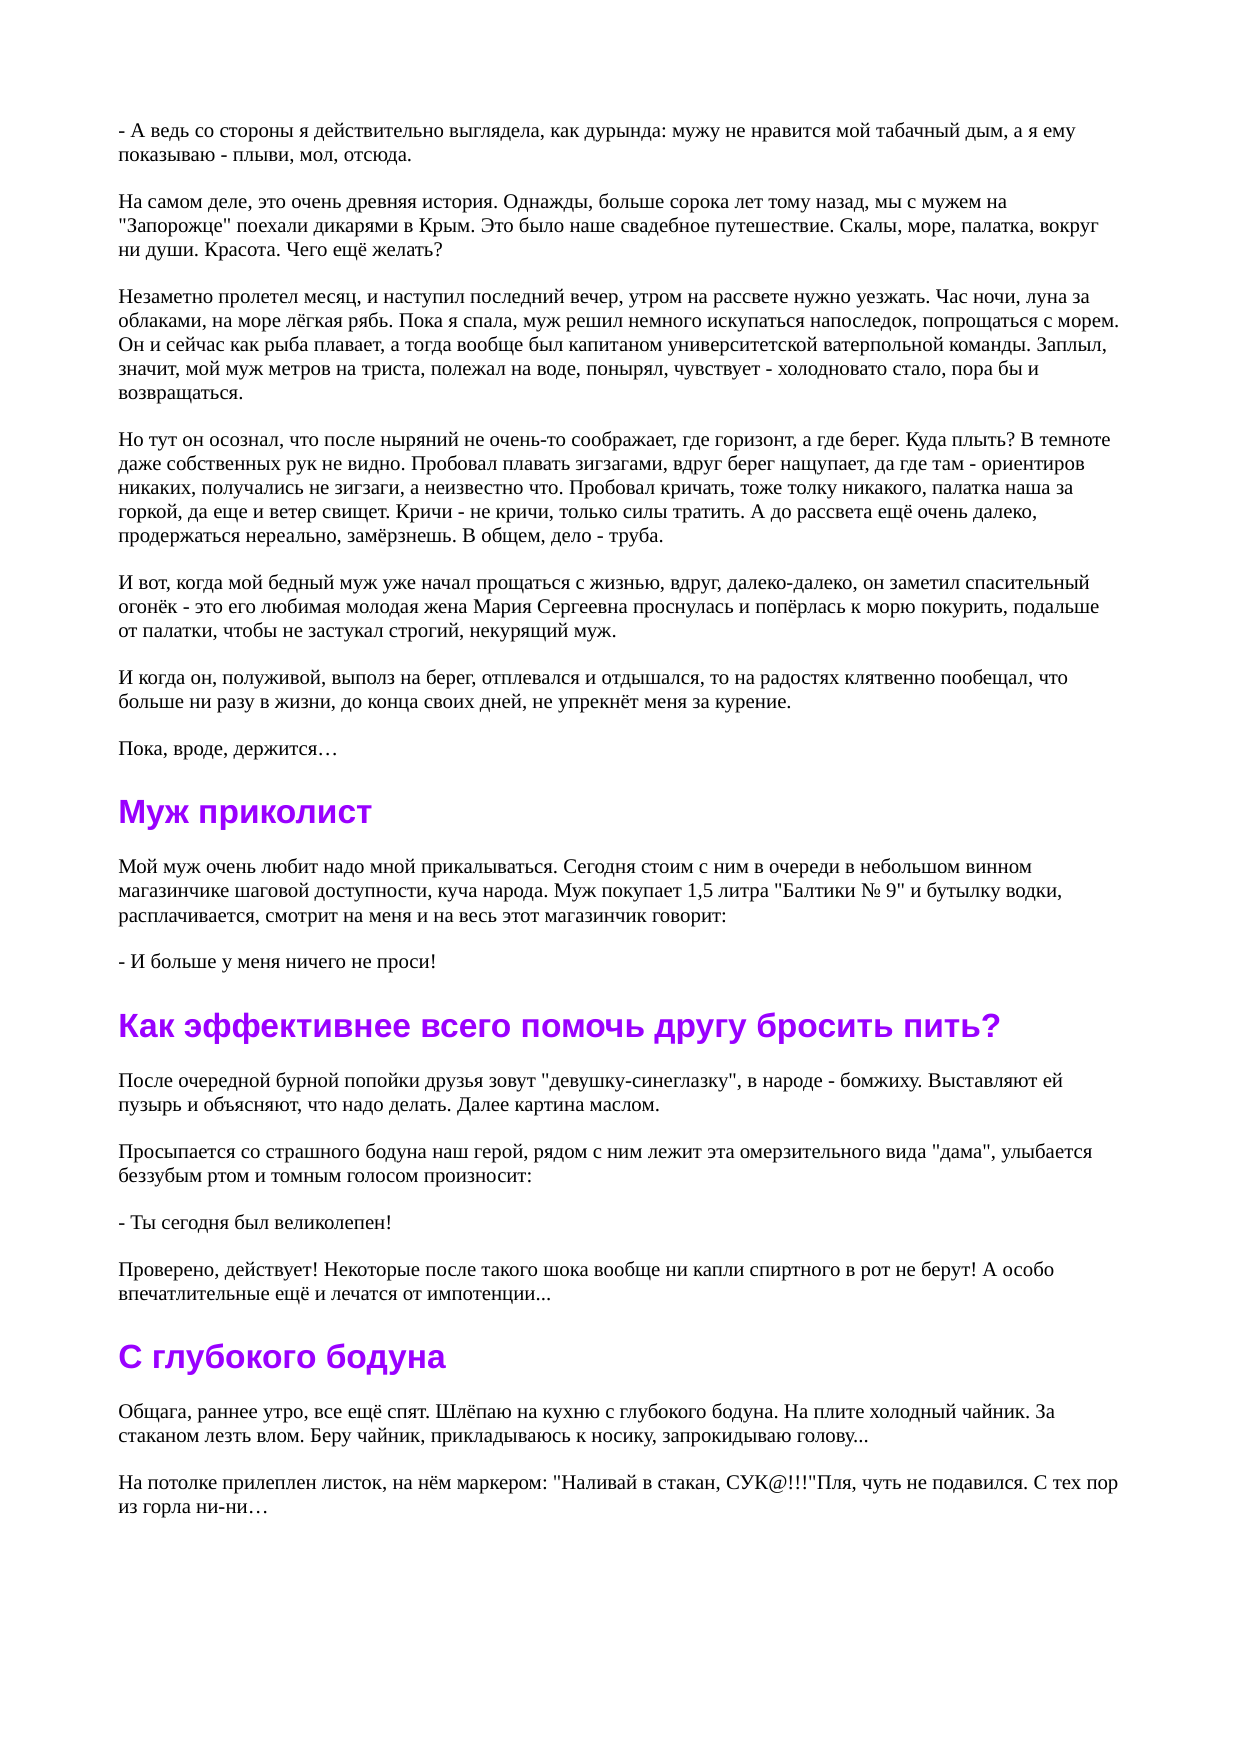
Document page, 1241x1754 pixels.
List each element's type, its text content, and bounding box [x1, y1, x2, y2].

subtitle Как эффективнее всего помочь другу бросить пить? [118, 1006, 1122, 1044]
text На потолке прилеплен листок, на нём маркером: "Наливай в стакан, СУК@!!!"Пля, чуть не подавился. С тех пор из горла ни-ни… [118, 1470, 1122, 1518]
text - А ведь со стороны я действительно выглядела, как дурында: мужу не нравится мой табачный дым, а я ему показываю - плыви, мол, отсюда. [118, 118, 1122, 166]
text Но тут он осознал, что после ныряний не очень-то соображает, где горизонт, а где берег. Куда плыть? В темноте даже собственных рук не видно. Пробовал плавать зигзагами, вдруг берег нащупает, да где там - ориентиров никаких, получались не зигзаги, а неизвестно что. Пробовал кричать, тоже толку никакого, палатка наша за горкой, да еще и ветер свищет. Кричи - не кричи, только силы тратить. А до рассвета ещё очень далеко, продержаться нереально, замёрзнешь. В общем, дело - труба. [118, 427, 1122, 547]
text Незаметно пролетел месяц, и наступил последний вечер, утром на рассвете нужно уезжать. Час ночи, луна за облаками, на море лёгкая рябь. Пока я спала, муж решил немного искупаться напоследок, попрощаться с морем. Он и сейчас как рыба плавает, а тогда вообще был капитаном университетской ватерпольной команды. Заплыл, значит, мой муж метров на триста, полежал на воде, понырял, чувствует - холодновато стало, пора бы и возвращаться. [118, 284, 1122, 404]
subtitle С глубокого бодуна [118, 1337, 1122, 1375]
text И когда он, полуживой, выполз на берег, отплевался и отдышался, то на радостях клятвенно пообещал, что больше ни разу в жизни, до конца своих дней, не упрекнёт меня за курение. [118, 665, 1122, 713]
subtitle Муж приколист [118, 792, 1122, 831]
text Просыпается со страшного бодуна наш герой, рядом с ним лежит эта омерзительного вида "дама", улыбается беззубым ртом и томным голосом произносит: [118, 1139, 1122, 1187]
text На самом деле, это очень древняя история. Однажды, больше сорока лет тому назад, мы с мужем на "Запорожце" поехали дикарями в Крым. Это было наше свадебное путешествие. Скалы, море, палатка, вокруг ни души. Красота. Чего ещё желать? [118, 189, 1122, 261]
text Пока, вроде, держится… [118, 736, 1122, 760]
text Общага, раннее утро, все ещё спят. Шлёпаю на кухню с глубокого бодуна. На плите холодный чайник. За стаканом лезть влом. Беру чайник, прикладываюсь к носику, запрокидываю голову... [118, 1399, 1122, 1447]
text И вот, когда мой бедный муж уже начал прощаться с жизнью, вдруг, далеко-далеко, он заметил спасительный огонёк - это его любимая молодая жена Мария Сергеевна проснулась и попёрлась к морю покурить, подальше от палатки, чтобы не застукал строгий, некурящий муж. [118, 570, 1122, 642]
text Мой муж очень любит надо мной прикалываться. Сегодня стоим с ним в очереди в небольшом винном магазинчике шаговой доступности, куча народа. Муж покупает 1,5 литра "Балтики № 9" и бутылку водки, расплачивается, смотрит на меня и на весь этот магазинчик говорит: [118, 854, 1122, 927]
text Проверено, действует! Некоторые после такого шока вообще ни капли спиртного в рот не берут! А особо впечатлительные ещё и лечатся от импотенции... [118, 1256, 1122, 1304]
text - И больше у меня ничего не проси! [118, 949, 1122, 973]
text - Ты сегодня был великолепен! [118, 1210, 1122, 1234]
text После очередной бурной попойки друзья зовут "девушку-синеглазку", в народе - бомжиху. Выставляют ей пузырь и объясняют, что надо делать. Далее картина маслом. [118, 1068, 1122, 1116]
